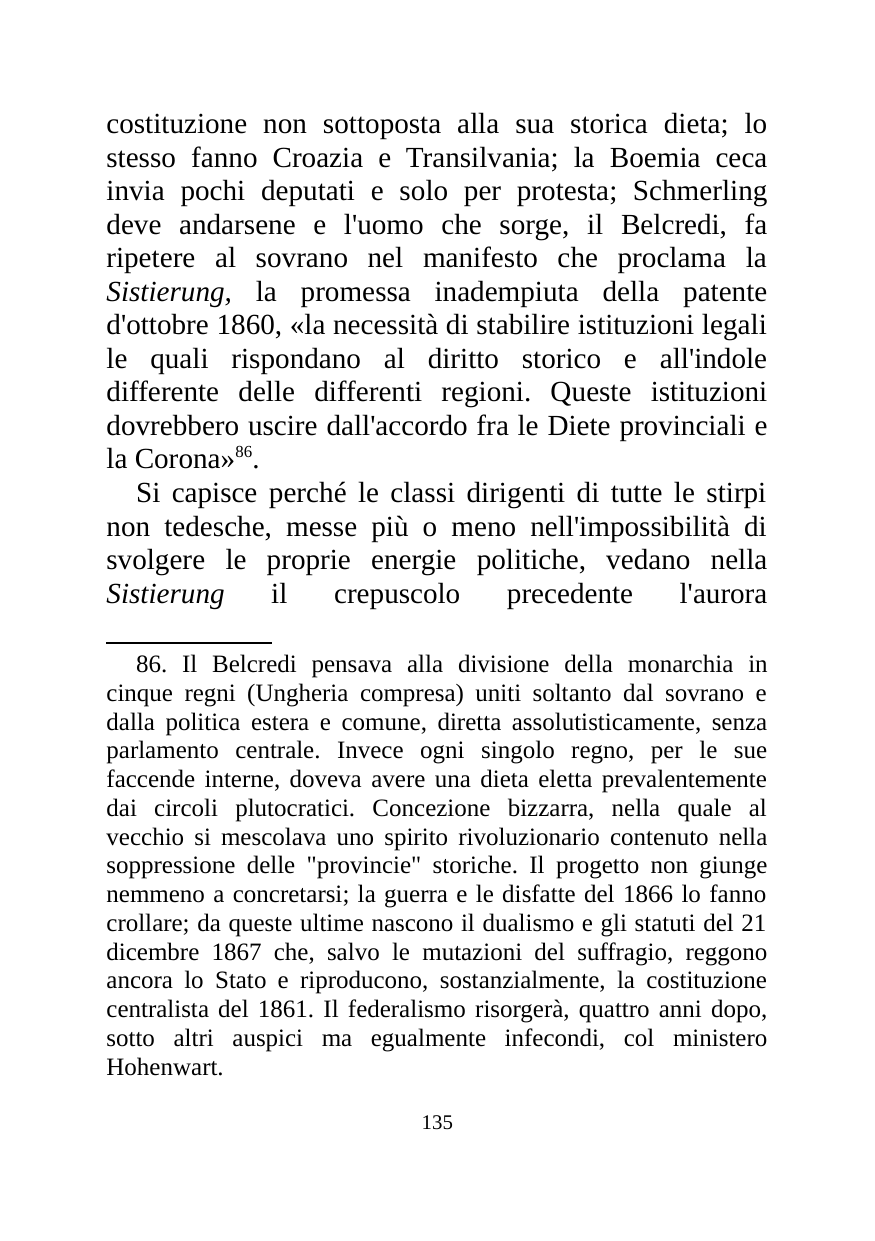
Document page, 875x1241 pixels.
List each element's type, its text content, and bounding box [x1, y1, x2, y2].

text . Il Belcredi pensava alla divisione della monarchia in cinque regni (Ungheria compresa) uniti soltanto dal sovrano e dalla politica estera e comune, diretta assolutisticamente, senza parlamento centrale. Invece ogni singolo regno, per le sue faccende interne, doveva avere una dieta eletta prevalentemente dai circoli plutocratici. Concezione bizzarra, nella quale al vecchio si mescolava uno spirito rivoluzionario contenuto nella soppressione delle "provincie" storiche. Il progetto non giunge nemmeno a concretarsi; la guerra e le disfatte del 1866 lo fanno crollare; da queste ultime nascono il dualismo e gli statuti del 21 dicembre 1867 che, salvo le mutazioni del suffragio, reggono ancora lo Stato e riproducono, sostanzialmente, la costituzione centralista del 1861. Il federalismo risorgerà, quattro anni dopo, sotto altri auspici ma egualmente infecondi, col ministero Hohenwart. [106, 649, 768, 1080]
text Si capisce perché le classi dirigenti di tutte le stirpi non tedesche, messe più o meno nell'impossibilità di svolgere le proprie energie politiche, vedano nella Sistierung il crepuscolo precedente l'aurora [106, 475, 768, 609]
text costituzione non sottoposta alla sua storica dieta; lo stesso fanno Croazia e Transilvania; la Boemia ceca invia pochi deputati e solo per protesta; Schmerling deve andarsene e l'uomo che sorge, il Belcredi, fa ripetere al sovrano nel manifesto che proclama la Sistierung, la promessa inadempiuta della patente d'ottobre 1860, «la necessità di stabilire istituzioni legali le quali rispondano al diritto storico e all'indole differente delle differenti regioni. Queste istituzioni dovrebbero uscire dall'accordo fra le Diete provinciali e la Corona». [106, 106, 768, 475]
